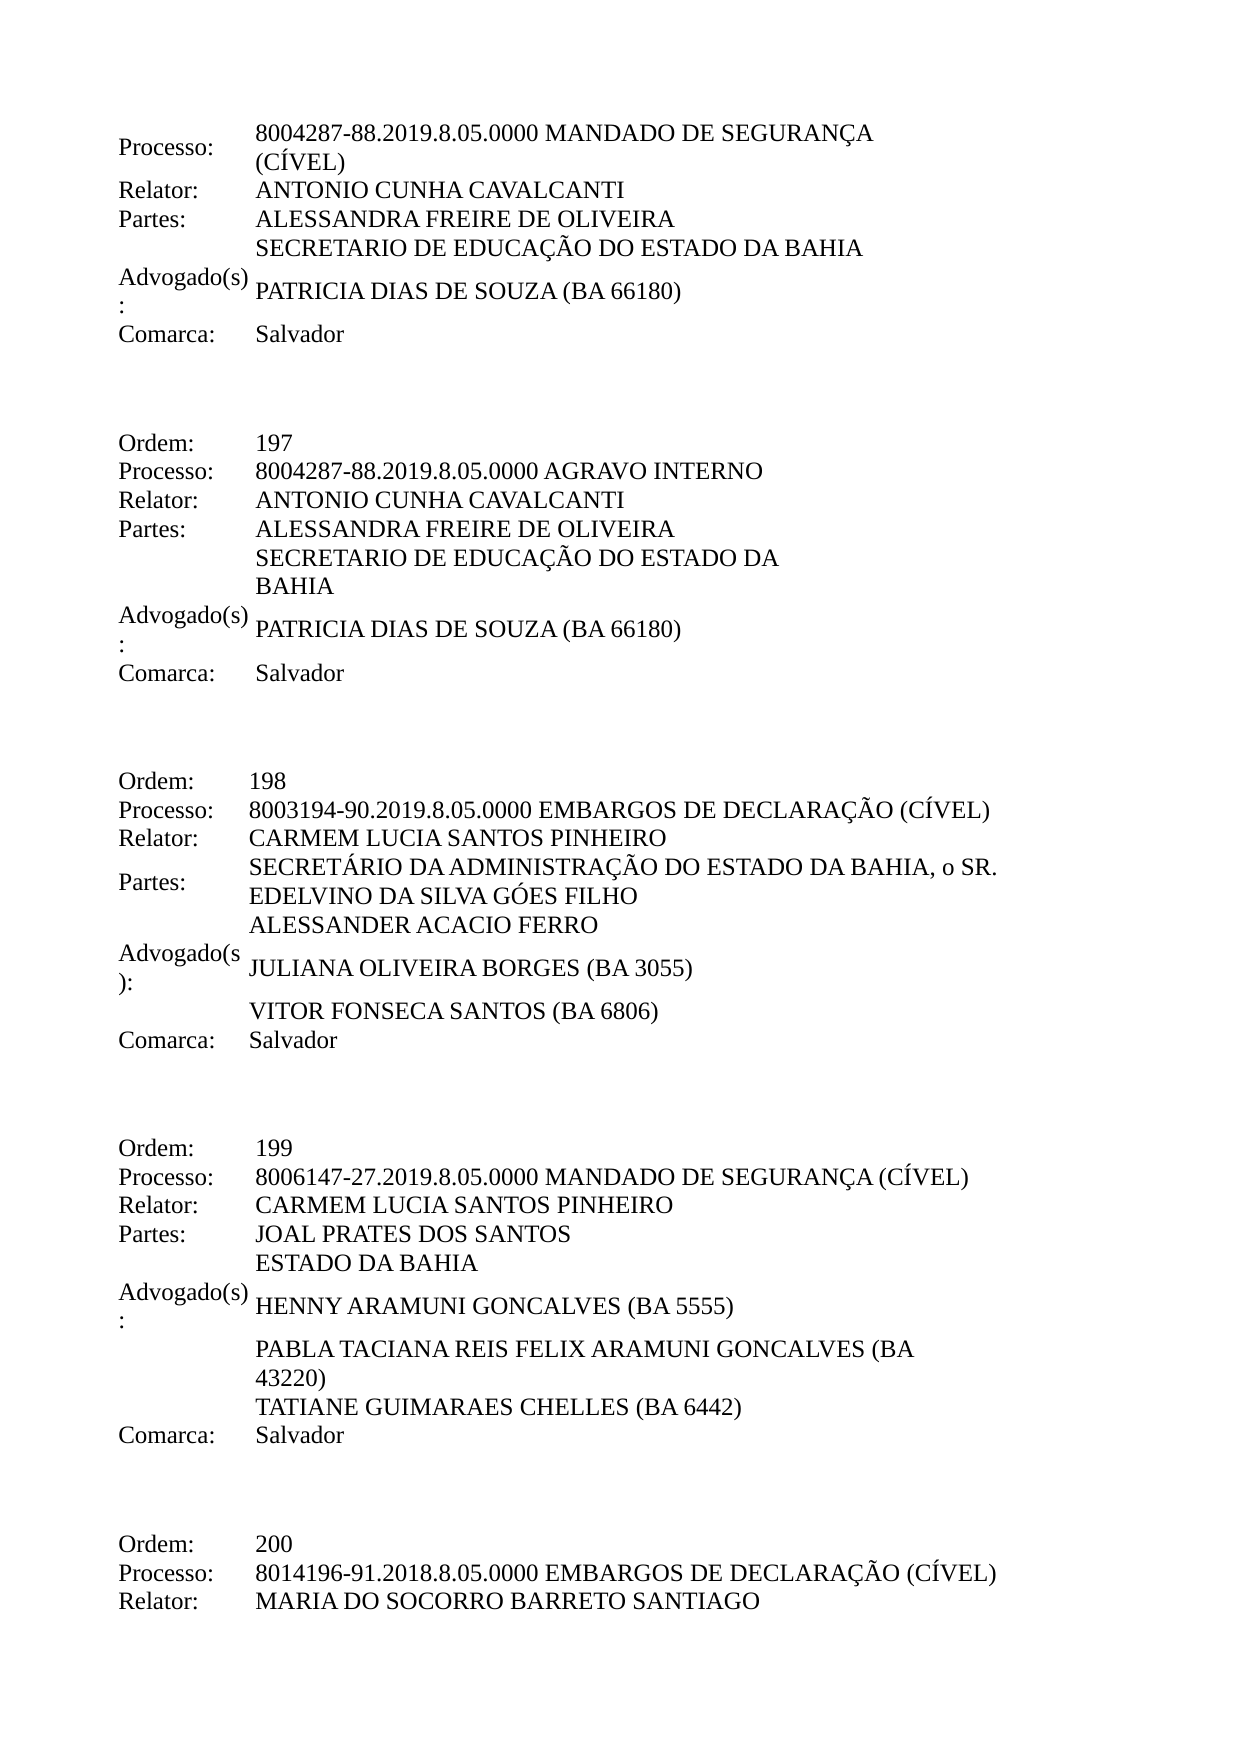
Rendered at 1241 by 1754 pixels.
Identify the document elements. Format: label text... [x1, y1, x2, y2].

table_cell [118, 1248, 255, 1277]
table_cell Salvador [249, 1025, 1122, 1053]
table_cell Processo: [118, 118, 255, 176]
table_cell 8006147-27.2019.8.05.0000 MANDADO DE SEGURANÇA (CÍVEL) [255, 1162, 988, 1191]
table_cell Comarca: [118, 658, 255, 686]
table_cell Comarca: [118, 1025, 248, 1053]
table_cell [118, 910, 248, 938]
table_cell 8004287-88.2019.8.05.0000 MANDADO DE SEGURANÇA (CÍVEL) [255, 118, 969, 176]
table_header Ordem: [118, 766, 248, 795]
table_cell Advogado(s): [118, 600, 255, 658]
table_cell SECRETARIO DE EDUCAÇÃO DO ESTADO DA BAHIA [255, 233, 969, 262]
table_cell [118, 543, 255, 600]
table_cell PATRICIA DIAS DE SOUZA (BA 66180) [255, 262, 969, 319]
table_cell Salvador [255, 1421, 988, 1449]
table_cell Processo: [118, 795, 248, 823]
table_cell 8014196-91.2018.8.05.0000 EMBARGOS DE DECLARAÇÃO (CÍVEL) [255, 1558, 997, 1586]
table_cell Comarca: [118, 319, 255, 348]
table_cell ALESSANDRA FREIRE DE OLIVEIRA [255, 204, 969, 233]
table_cell SECRETARIO DE EDUCAÇÃO DO ESTADO DA BAHIA [255, 543, 863, 600]
table_header 198 [249, 766, 1122, 795]
table_cell SECRETÁRIO DA ADMINISTRAÇÃO DO ESTADO DA BAHIA, o SR. EDELVINO DA SILVA GÓES FILHO [249, 852, 1122, 910]
table_cell PATRICIA DIAS DE SOUZA (BA 66180) [255, 600, 863, 658]
table_cell Comarca: [118, 1421, 255, 1449]
table_cell Advogado(s): [118, 262, 255, 319]
table_cell Relator: [118, 1586, 255, 1615]
table_cell [118, 233, 255, 262]
table_header 200 [255, 1529, 997, 1558]
table_header Ordem: [118, 1133, 255, 1162]
table_cell Partes: [118, 852, 248, 910]
table_cell CARMEM LUCIA SANTOS PINHEIRO [255, 1191, 988, 1219]
table_cell Relator: [118, 485, 255, 514]
table_cell [118, 1392, 255, 1421]
table_header 199 [255, 1133, 988, 1162]
table_cell JULIANA OLIVEIRA BORGES (BA 3055) [249, 939, 1122, 996]
table_cell Partes: [118, 514, 255, 543]
table_cell Partes: [118, 204, 255, 233]
table_cell Partes: [118, 1219, 255, 1248]
table_cell 8004287-88.2019.8.05.0000 AGRAVO INTERNO [255, 456, 863, 485]
table_cell Processo: [118, 456, 255, 485]
table_cell [118, 996, 248, 1025]
table_cell ALESSANDRA FREIRE DE OLIVEIRA [255, 514, 863, 543]
table_cell ALESSANDER ACACIO FERRO [249, 910, 1122, 938]
table_cell Advogado(s): [118, 1277, 255, 1334]
table_cell PABLA TACIANA REIS FELIX ARAMUNI GONCALVES (BA 43220) [255, 1334, 988, 1392]
table_cell ESTADO DA BAHIA [255, 1248, 988, 1277]
table_cell HENNY ARAMUNI GONCALVES (BA 5555) [255, 1277, 988, 1334]
table_header Ordem: [118, 1529, 255, 1558]
table_cell [118, 1334, 255, 1392]
table_header 197 [255, 428, 863, 456]
table_cell CARMEM LUCIA SANTOS PINHEIRO [249, 824, 1122, 852]
table_cell ANTONIO CUNHA CAVALCANTI [255, 176, 969, 204]
table_cell Processo: [118, 1558, 255, 1586]
table_cell VITOR FONSECA SANTOS (BA 6806) [249, 996, 1122, 1025]
table_cell ANTONIO CUNHA CAVALCANTI [255, 485, 863, 514]
table_cell 8003194-90.2019.8.05.0000 EMBARGOS DE DECLARAÇÃO (CÍVEL) [249, 795, 1122, 823]
table_cell Advogado(s): [118, 939, 248, 996]
table_cell MARIA DO SOCORRO BARRETO SANTIAGO [255, 1586, 997, 1615]
table_cell Relator: [118, 824, 248, 852]
table_cell Processo: [118, 1162, 255, 1191]
table_cell Salvador [255, 658, 863, 686]
table_header Ordem: [118, 428, 255, 456]
table_cell Salvador [255, 319, 969, 348]
table_cell Relator: [118, 176, 255, 204]
table_cell Relator: [118, 1191, 255, 1219]
table_cell TATIANE GUIMARAES CHELLES (BA 6442) [255, 1392, 988, 1421]
table_cell JOAL PRATES DOS SANTOS [255, 1219, 988, 1248]
